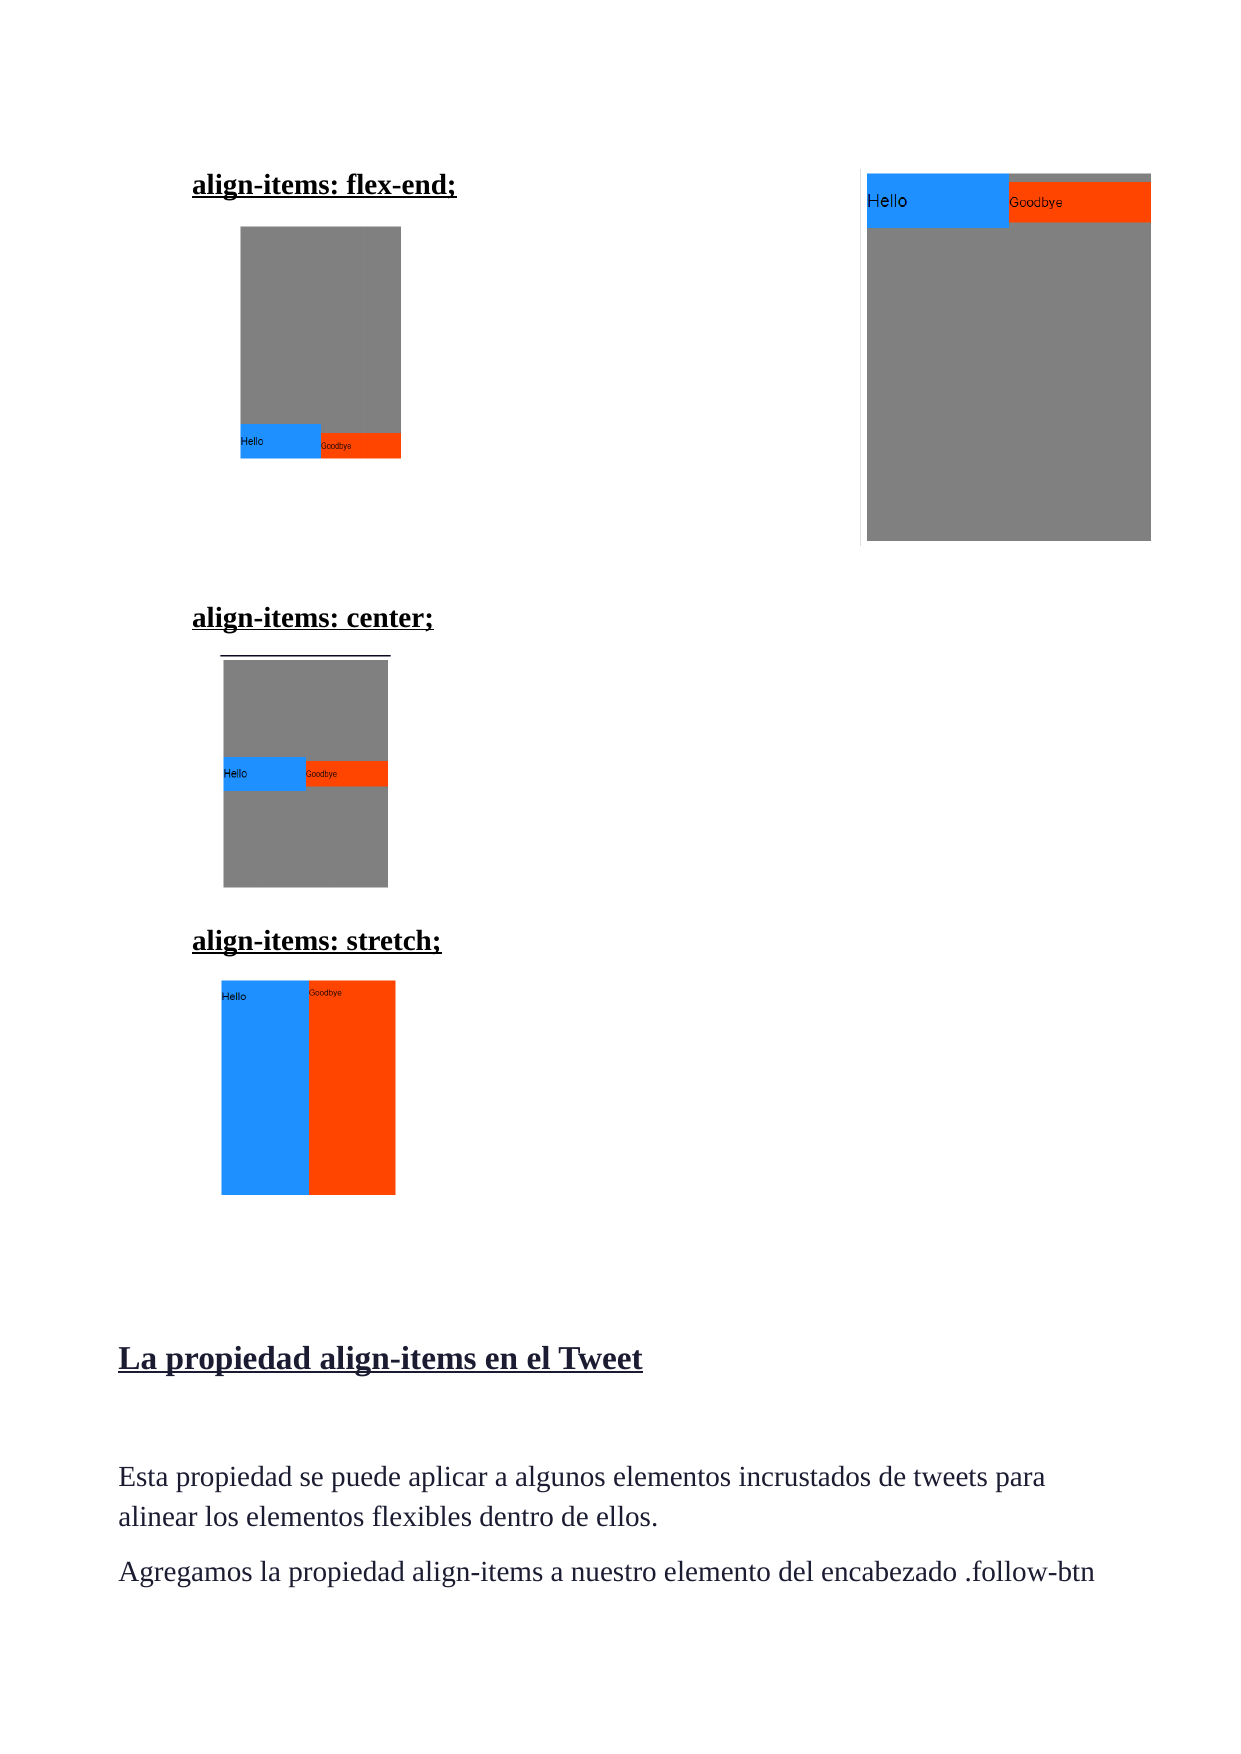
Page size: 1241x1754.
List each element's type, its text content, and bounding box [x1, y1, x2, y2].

text Agregamos la propiedad align-items a nuestro elemento del encabezado .follow-btn [118, 1554, 1122, 1588]
text align-items: stretch; [192, 923, 1122, 956]
text La propiedad align-items en el Tweet [118, 1338, 1122, 1377]
text align-items: flex-end; [192, 167, 1122, 201]
text Esta propiedad se puede aplicar a algunos elementos incrustados de tweets para alinear los elementos flexibles dentro de ellos. [118, 1459, 1122, 1533]
text align-items: center; [192, 600, 1122, 633]
